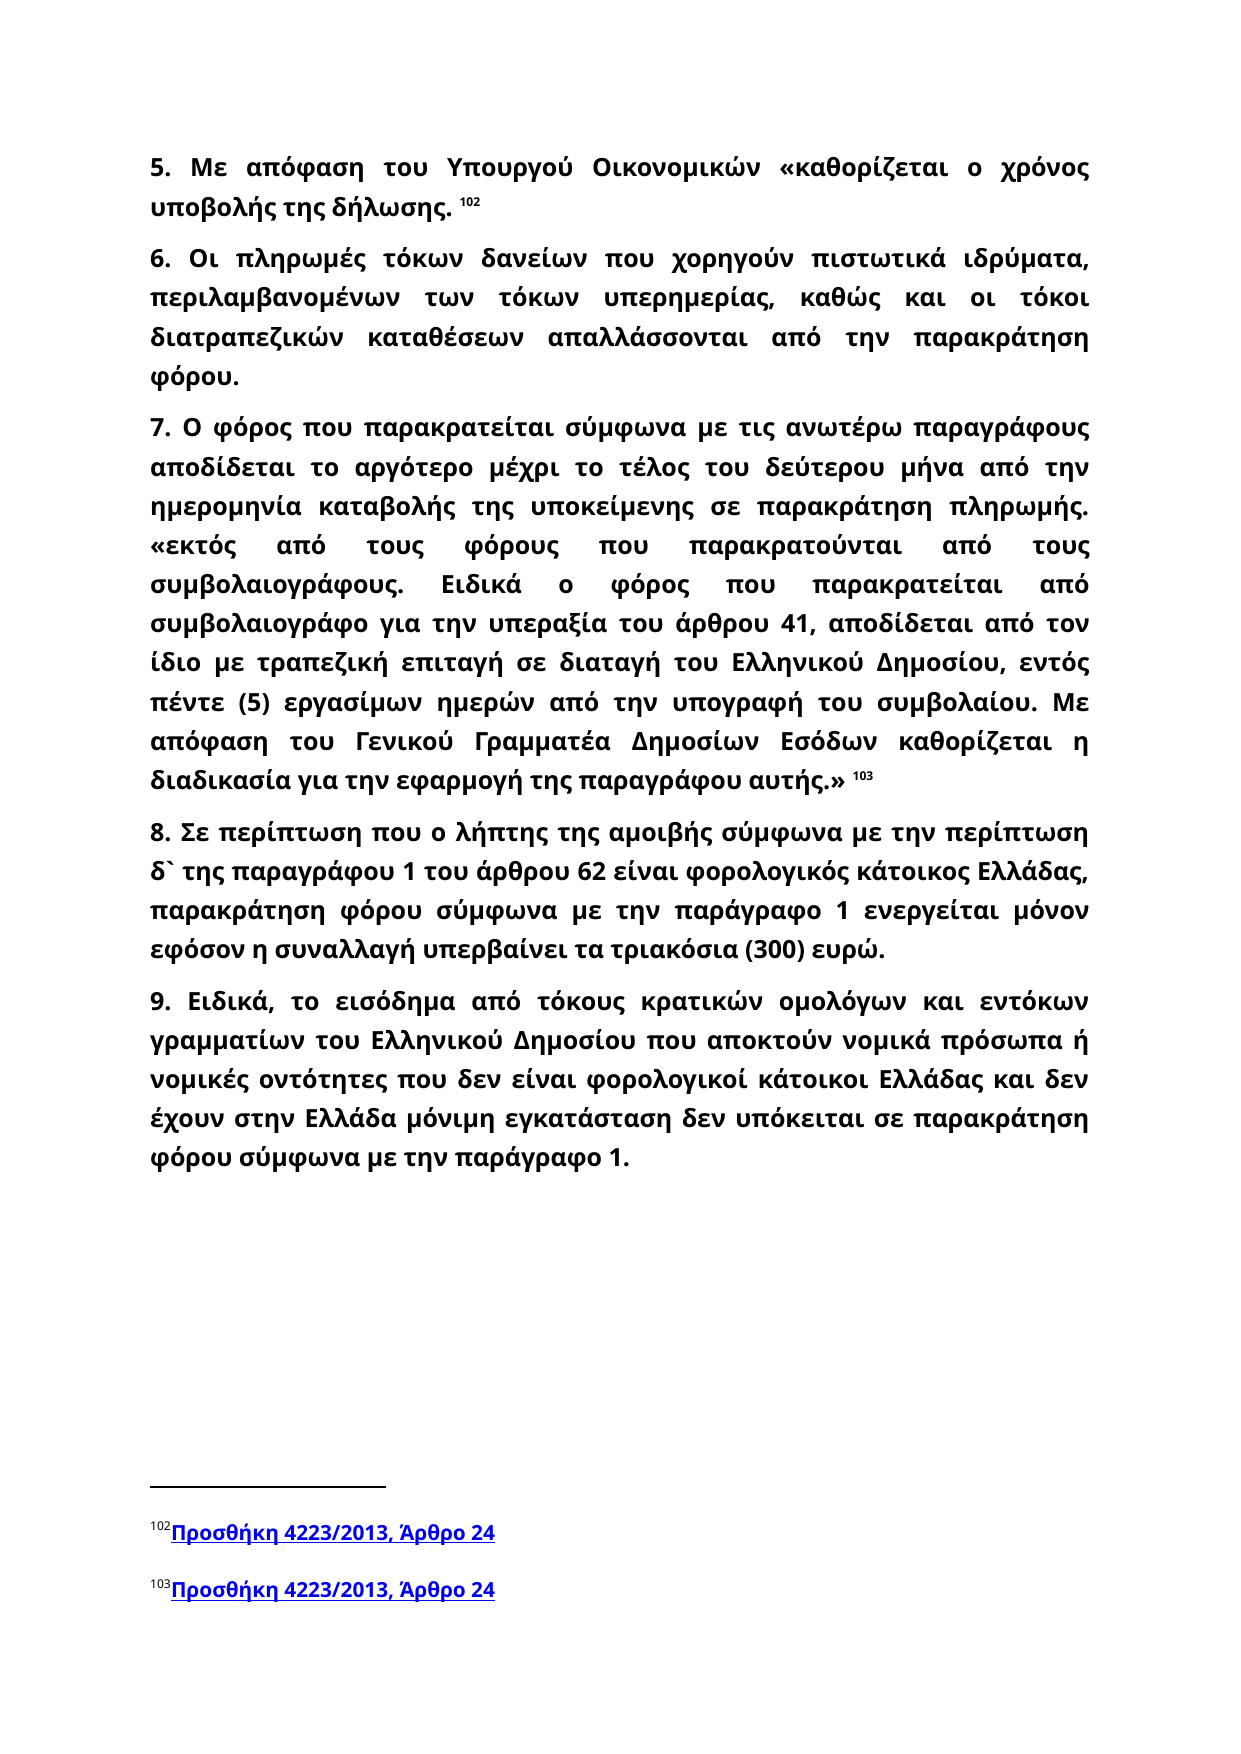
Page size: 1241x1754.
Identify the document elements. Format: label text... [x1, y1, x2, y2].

text 6. Οι πληρωμές τόκων δανείων που χορηγούν πιστωτικά ιδρύματα, περιλαμβανομένων των τόκων υπερημερίας, καθώς και οι τόκοι διατραπεζικών καταθέσεων απαλλάσσονται από την παρακράτηση φόρου. [150, 241, 1090, 392]
text Προσθήκη 4223/2013, Άρθρο 24 [150, 1518, 1090, 1546]
text 5. Με απόφαση του Υπουργού Οικονομικών «καθορίζεται ο χρόνος υποβολής της δήλωσης. [150, 150, 1090, 223]
text 9. Ειδικά, το εισόδημα από τόκους κρατικών ομολόγων και εντόκων γραμματίων του Ελληνικού Δημοσίου που αποκτούν νομικά πρόσωπα ή νομικές οντότητες που δεν είναι φορολογικοί κάτοικοι Ελλάδας και δεν έχουν στην Ελλάδα μόνιμη εγκατάσταση δεν υπόκειται σε παρακράτηση φόρου σύμφωνα με την παράγραφο 1. [150, 983, 1090, 1174]
text Προσθήκη 4223/2013, Άρθρο 24 [150, 1576, 1090, 1604]
text 7. Ο φόρος που παρακρατείται σύμφωνα με τις ανωτέρω παραγράφους αποδίδεται το αργότερο μέχρι το τέλος του δεύτερου μήνα από την ημερομηνία καταβολής της υποκείμενης σε παρακράτηση πληρωμής. «εκτός από τους φόρους που παρακρατούνται από τους συμβολαιογράφους. Ειδικά ο φόρος που παρακρατείται από συμβολαιογράφο για την υπεραξία του άρθρου 41, αποδίδεται από τον ίδιο με τραπεζική επιταγή σε διαταγή του Ελληνικού Δημοσίου, εντός πέντε (5) εργασίμων ημερών από την υπογραφή του συμβολαίου. Με απόφαση του Γενικού Γραμματέα Δημοσίων Εσόδων καθορίζεται η διαδικασία για την εφαρμογή της παραγράφου αυτής.» [150, 410, 1090, 797]
text 8. Σε περίπτωση που ο λήπτης της αμοιβής σύμφωνα με την περίπτωση δ` της παραγράφου 1 του άρθρου 62 είναι φορολογικός κάτοικος Ελλάδας, παρακράτηση φόρου σύμφωνα με την παράγραφο 1 ενεργείται μόνον εφόσον η συναλλαγή υπερβαίνει τα τριακόσια (300) ευρώ. [150, 814, 1090, 966]
